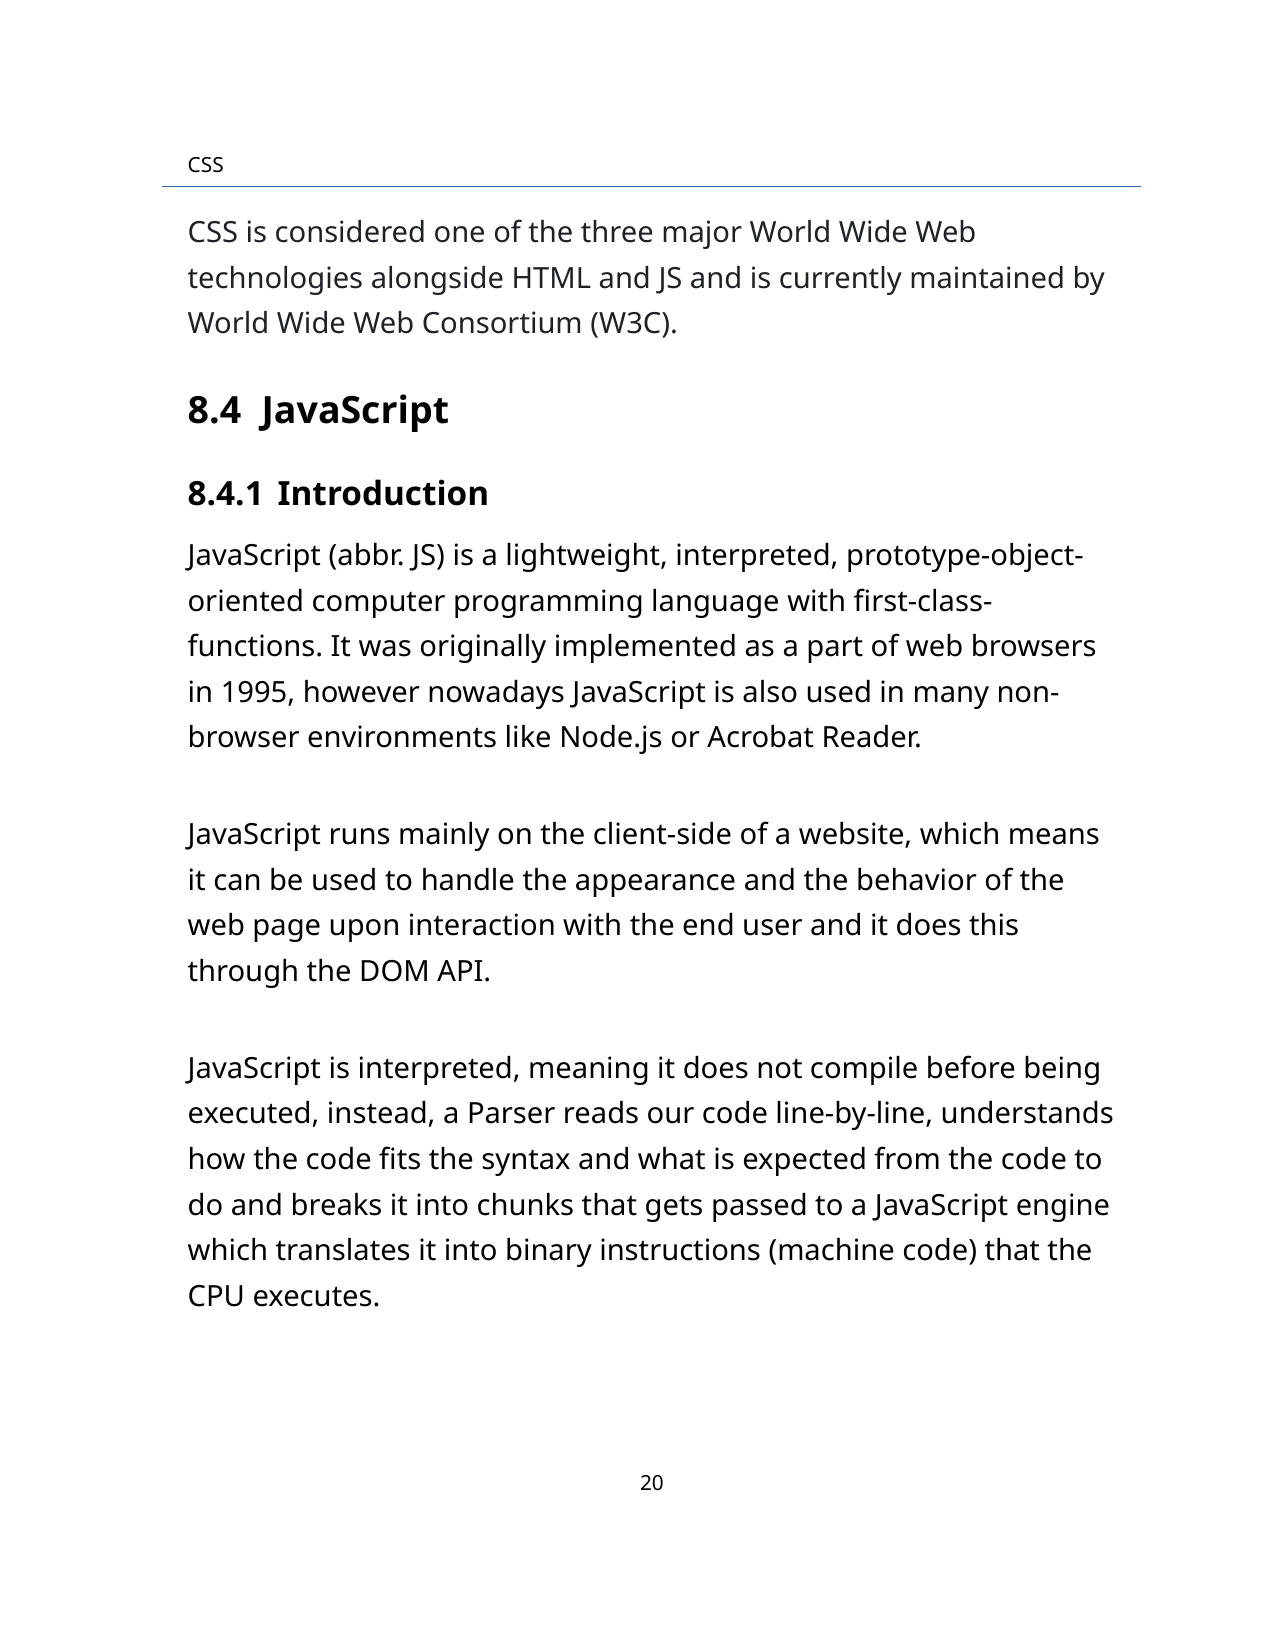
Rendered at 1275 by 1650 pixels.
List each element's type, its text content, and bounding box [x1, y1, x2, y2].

text JavaScript runs mainly on the client-side of a website, which means it can be used to handle the appearance and the behavior of the web page upon interaction with the end user and it does this through the DOM API. [187, 813, 1116, 990]
text CSS is considered one of the three major World Wide Web technologies alongside HTML and JS and is currently maintained by World Wide Web Consortium (W3C). [187, 211, 1116, 342]
text JavaScript is interpreted, meaning it does not compile before being executed, instead, a Parser reads our code line-by-line, understands how the code fits the syntax and what is expected from the code to do and breaks it into chunks that gets passed to a JavaScript engine which translates it into binary instructions (machine code) that the CPU executes. [187, 1047, 1116, 1315]
subtitle JavaScript [187, 384, 1116, 435]
text JavaScript (abbr. JS) is a lightweight, interpreted, prototype-object-oriented computer programming language with first-class-functions. It was originally implemented as a part of web browsers in 1995, however nowadays JavaScript is also used in many non-browser environments like Node.js or Acrobat Reader. [187, 534, 1116, 756]
subtitle Introduction [187, 469, 1116, 515]
